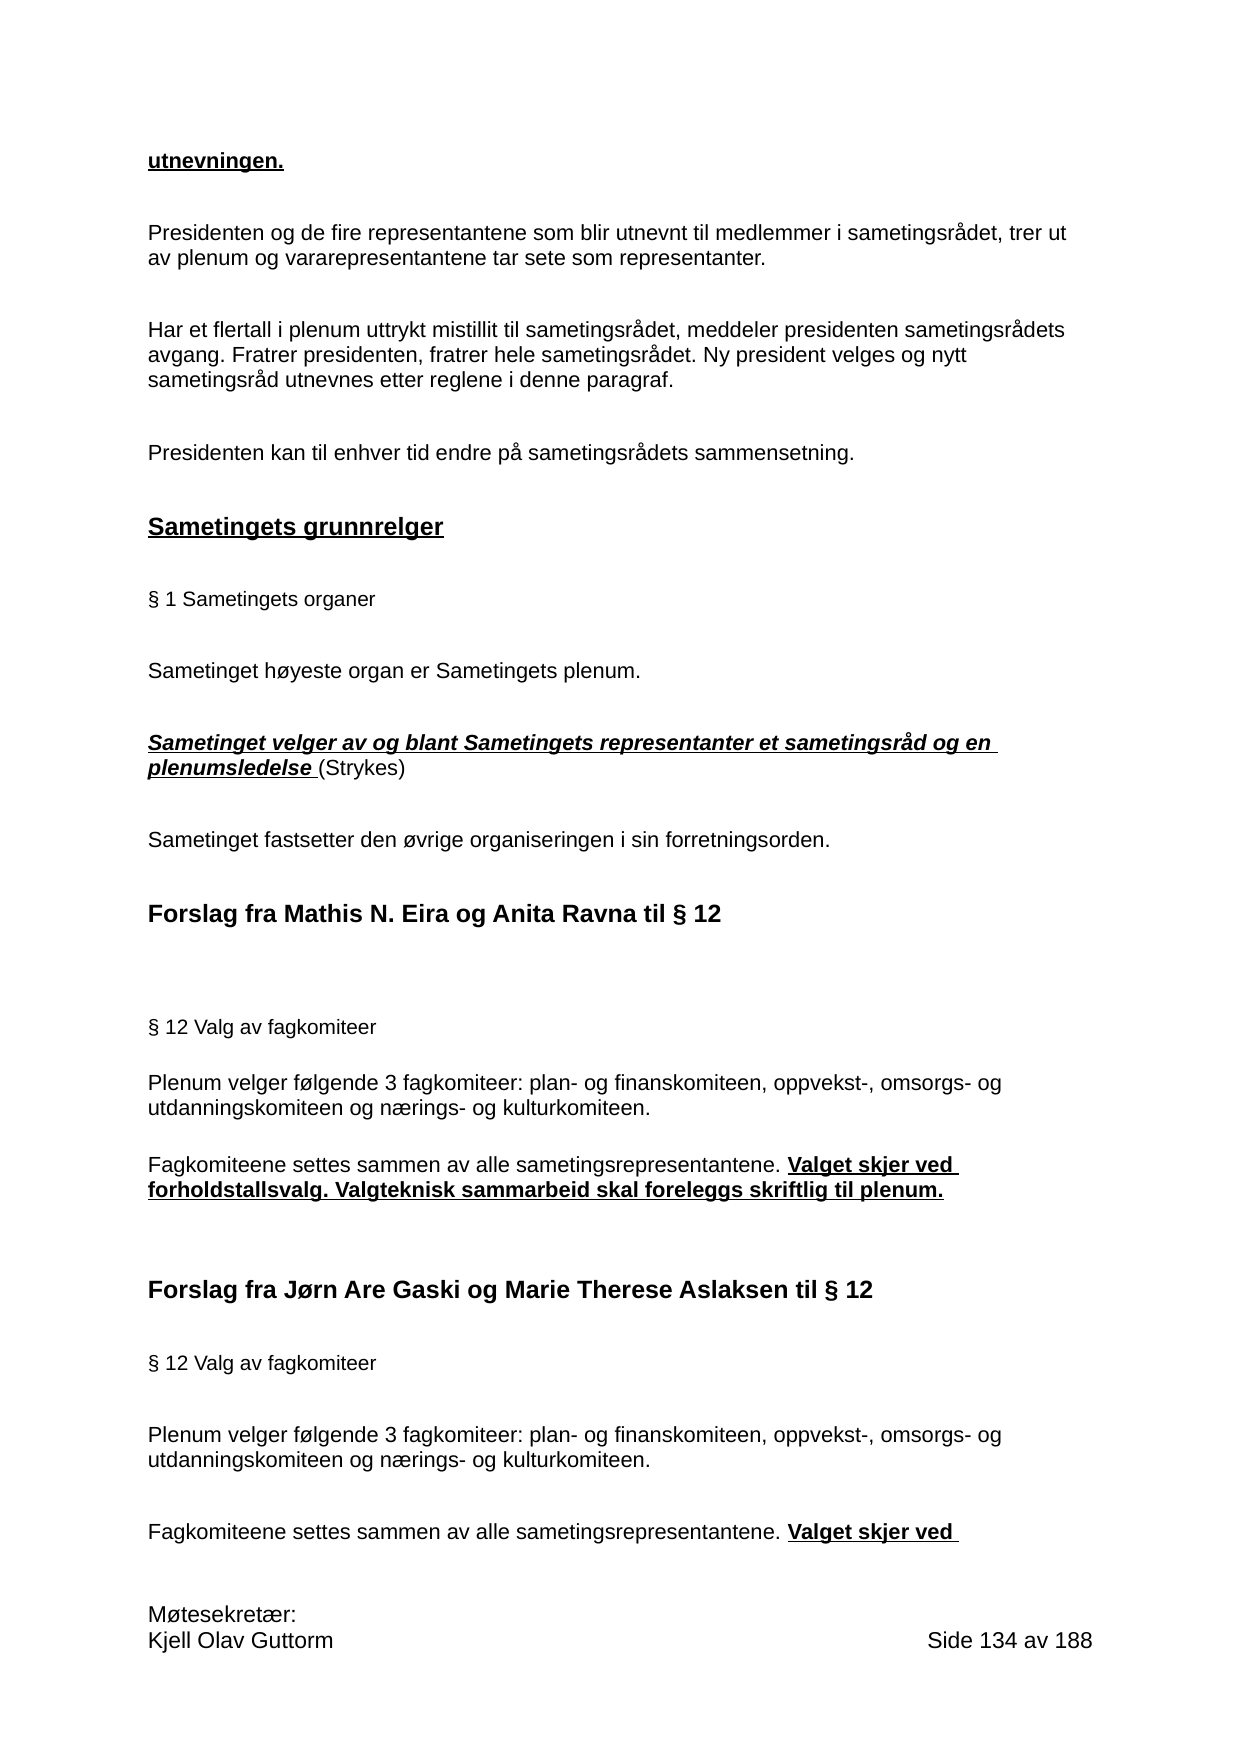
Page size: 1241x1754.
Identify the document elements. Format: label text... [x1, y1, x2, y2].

table_header utnevningen. Presidenten og de fire representantene som blir utnevnt til medlemmer i sametingsrådet, trer ut av plenum og vararepresentantene tar sete som representanter. Har et flertall i plenum uttrykt mistillit til sametingsrådet, meddeler presidenten sametingsrådets avgang. Fratrer presidenten, fratrer hele sametingsrådet. Ny president velges og nytt sametingsråd utnevnes etter reglene i denne paragraf. Presidenten kan til enhver tid endre på sametingsrådets sammensetning. Sametingets grunnrelger § 1 Sametingets organer Sametinget høyeste organ er Sametingets plenum. Sametinget velger av og blant Sametingets representanter et sametingsråd og en plenumsledelse (Strykes) Sametinget fastsetter den øvrige organiseringen i sin forretningsorden. Forslag fra Mathis N. Eira og Anita Ravna til § 12 § 12 Valg av fagkomiteer Plenum velger følgende 3 fagkomiteer: plan- og finanskomiteen, oppvekst-, omsorgs- og utdanningskomiteen og nærings- og kulturkomiteen. Fagkomiteene settes sammen av alle sametingsrepresentantene. Valget skjer ved forholdstallsvalg. Valgteknisk sammarbeid skal foreleggs skriftlig til plenum. Forslag fra Jørn Are Gaski og Marie Therese Aslaksen til § 12 § 12 Valg av fagkomiteer Plenum velger følgende 3 fagkomiteer: plan- og finanskomiteen, oppvekst-, omsorgs- og utdanningskomiteen og nærings- og kulturkomiteen. Fagkomiteene settes sammen av alle sametingsrepresentantene. Valget skjer ved [136, 148, 1104, 1544]
